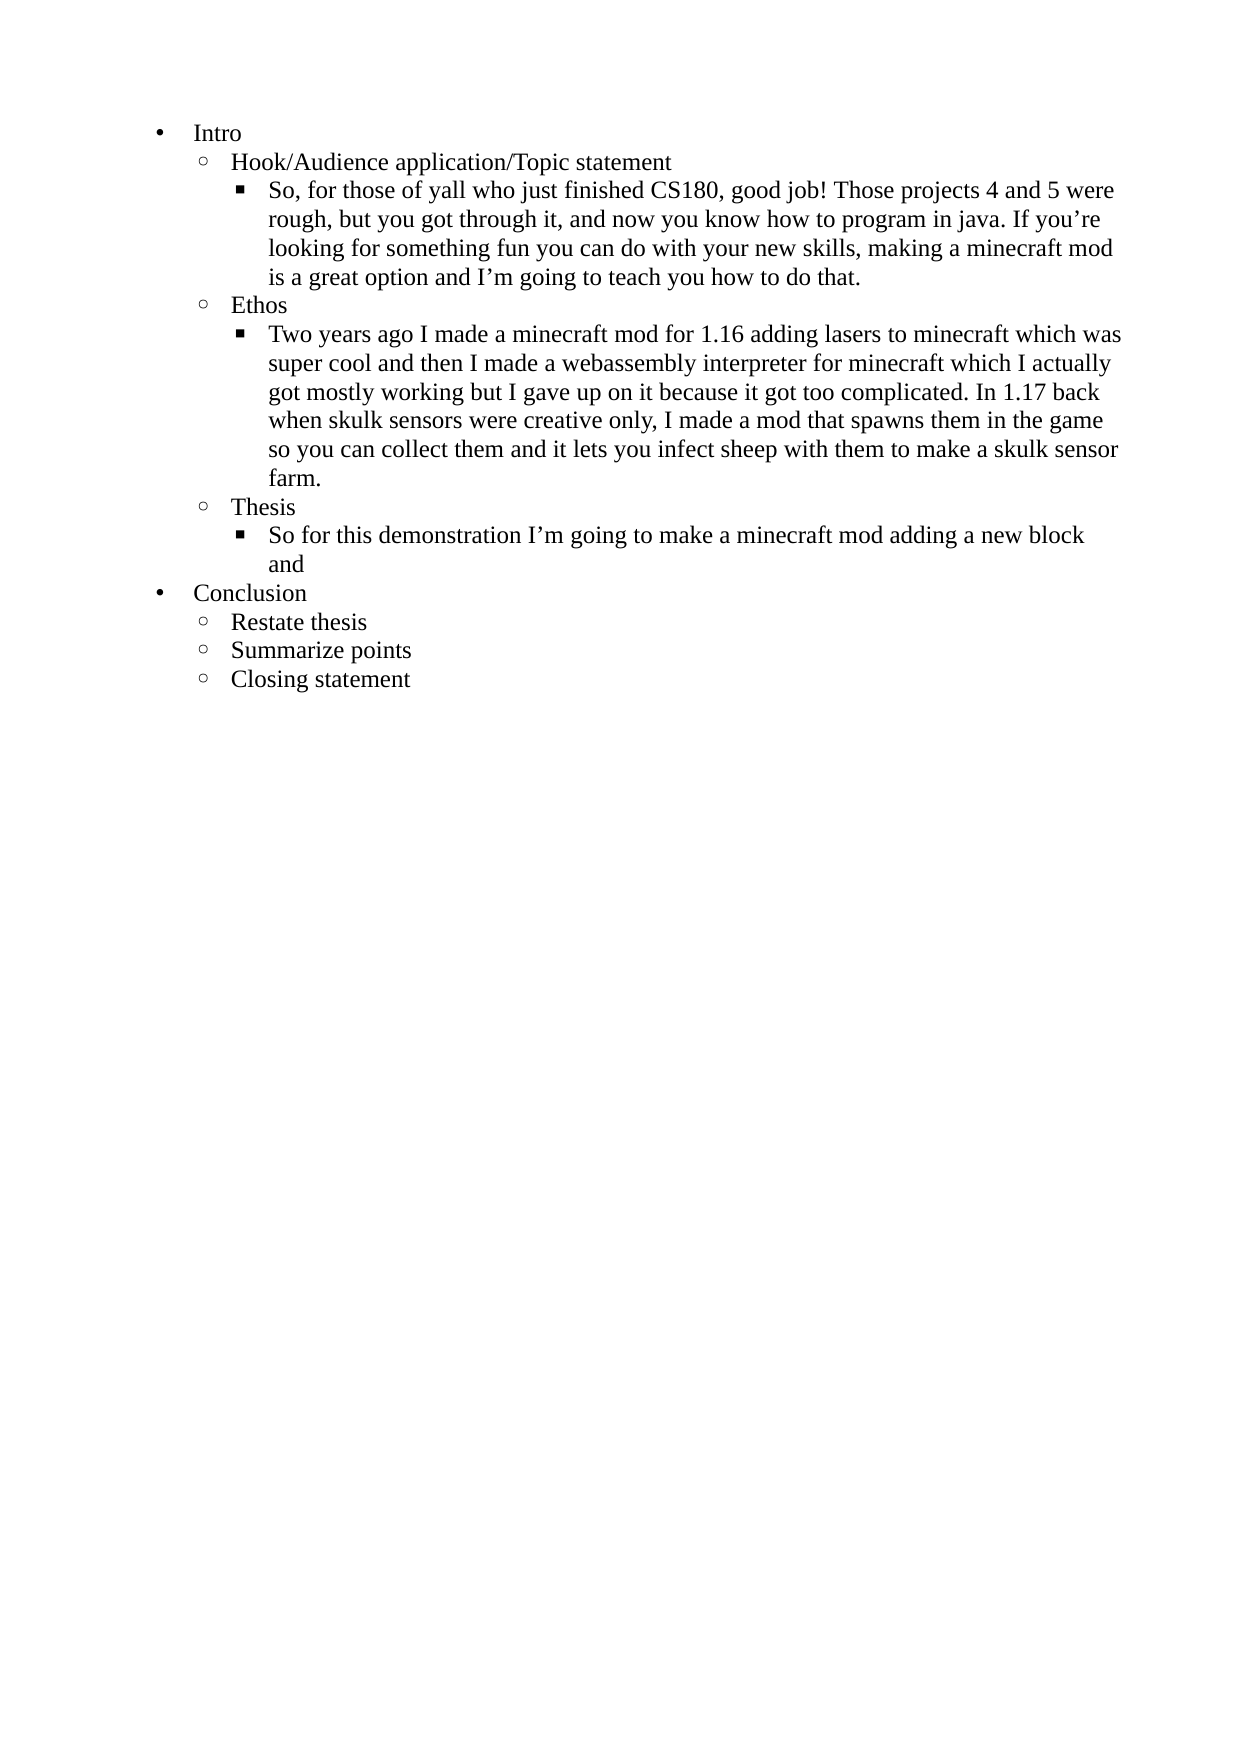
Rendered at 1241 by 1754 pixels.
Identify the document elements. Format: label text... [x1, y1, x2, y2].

list Hook/Audience application/Topic statement [193, 147, 1122, 176]
list So for this demonstration I’m going to make a minecraft mod adding a new block and [231, 521, 1122, 578]
list Ethos [193, 291, 1122, 319]
list Thesis [193, 492, 1122, 521]
list Closing statement [193, 664, 1122, 693]
list So, for those of yall who just finished CS180, good job! Those projects 4 and 5 were rough, but you got through it, and now you know how to program in java. If you’re looking for something fun you can do with your new skills, making a minecraft mod is a great option and I’m going to teach you how to do that. [231, 176, 1122, 291]
list Intro [156, 118, 1122, 147]
list Summarize points [193, 636, 1122, 664]
list Conclusion [156, 578, 1122, 607]
list Restate thesis [193, 607, 1122, 636]
list Two years ago I made a minecraft mod for 1.16 adding lasers to minecraft which was super cool and then I made a webassembly interpreter for minecraft which I actually got mostly working but I gave up on it because it got too complicated. In 1.17 back when skulk sensors were creative only, I made a mod that spawns them in the game so you can collect them and it lets you infect sheep with them to make a skulk sensor farm. [231, 319, 1122, 492]
